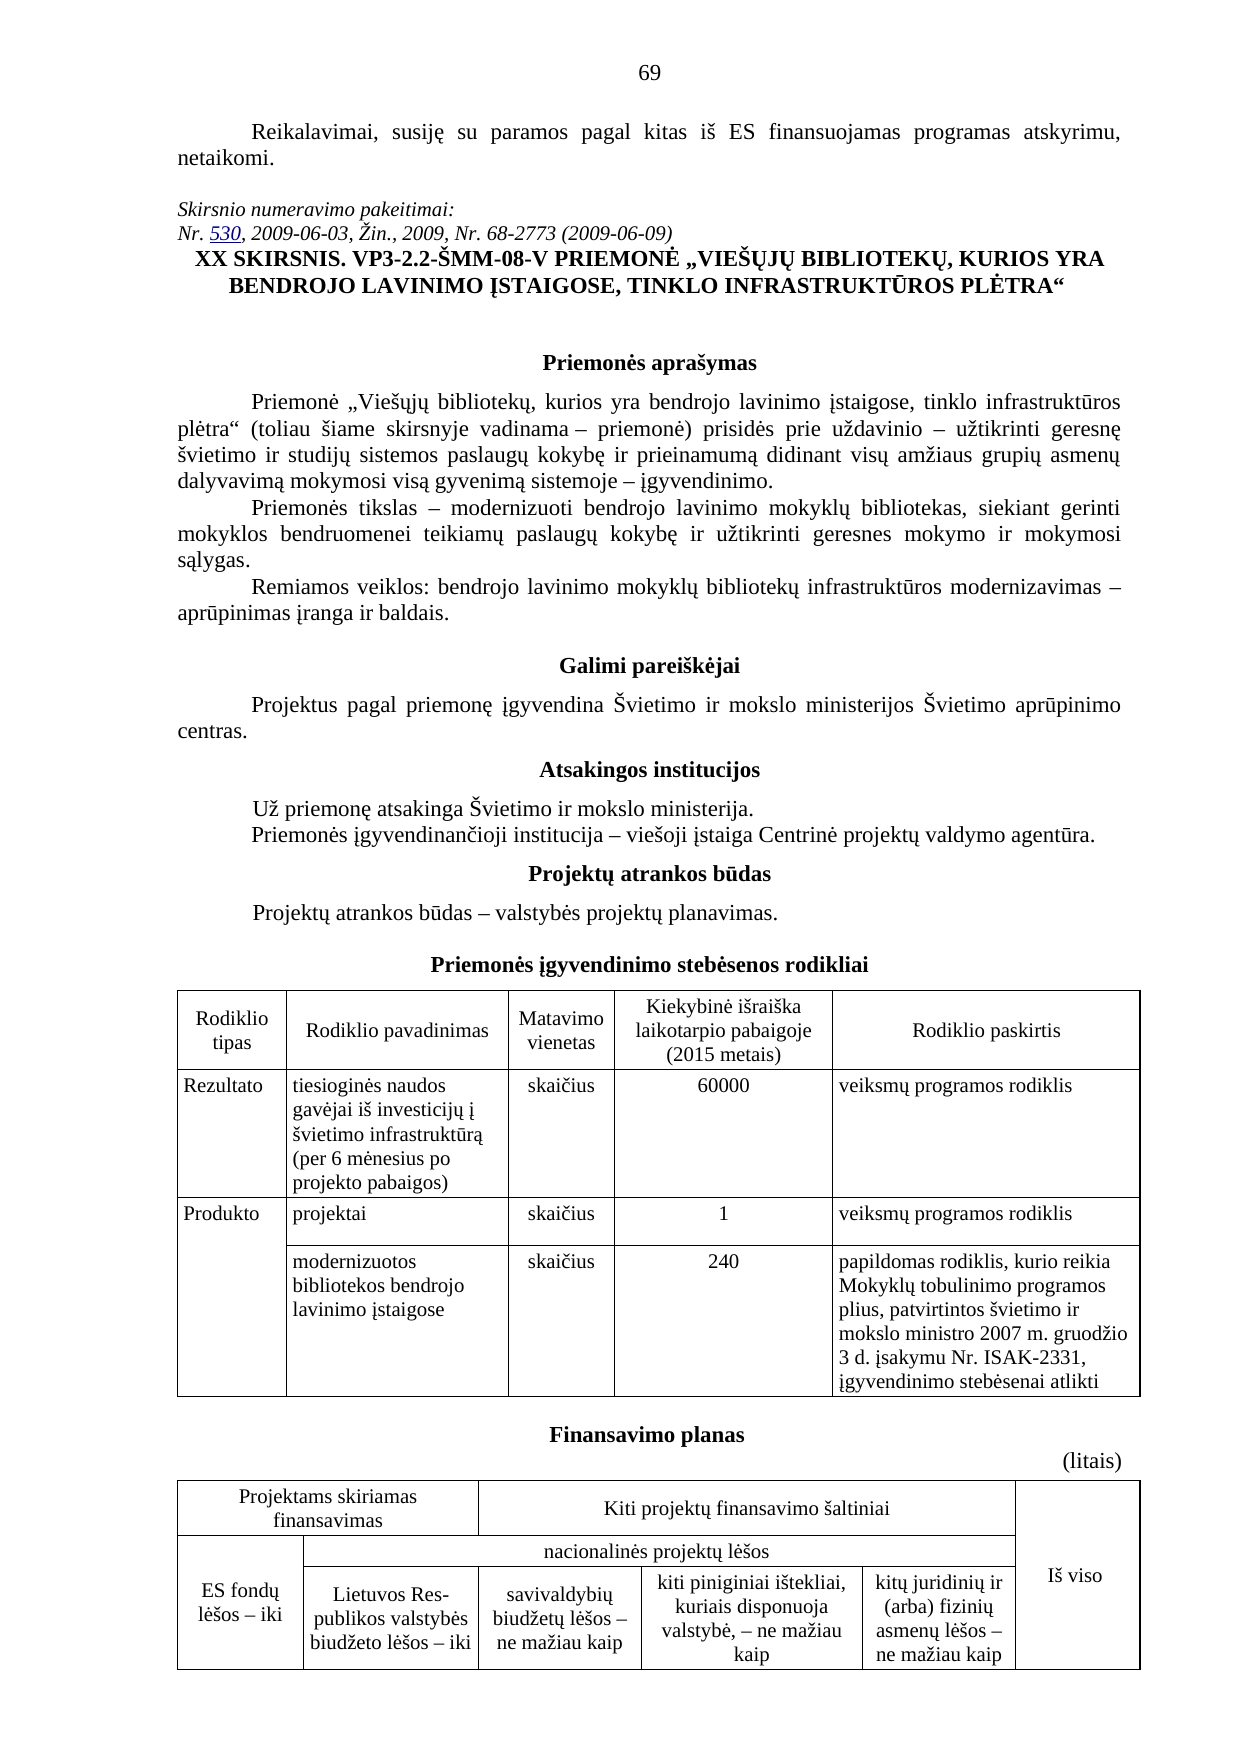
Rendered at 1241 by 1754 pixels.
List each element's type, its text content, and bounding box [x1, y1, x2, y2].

table_header Rodiklio paskirtis [833, 991, 1139, 1069]
text Priemonės tikslas – modernizuoti bendrojo lavinimo mokyklų bibliotekas, siekiant gerinti mokyklos bendruomenei teikiamų paslaugų kokybę ir užtikrinti geresnes mokymo ir mokymosi sąlygas. [177, 494, 1122, 573]
table_header Projektams skiriamas finansavimas [178, 1481, 478, 1535]
table_cell kiti piniginiai ištekliai, kuriais disponuoja valstybė, – ne mažiau kaip [642, 1567, 862, 1669]
table_cell kitų juridinių ir (arba) fizinių asmenų lėšos – ne mažiau kaip [863, 1567, 1015, 1669]
text XX SKIRSNIS. VP3-2.2-ŠMM-08-V PRIEMONĖ „VIEŠŲJŲ BIBLIOTEKŲ, KURIOS YRA BENDROJO LAVINIMO ĮSTAIGOSE, TINKLO INFRASTRUKTŪROS PLĖTRA“ [177, 245, 1122, 298]
table_header Rodiklio pavadinimas [287, 991, 508, 1069]
text Projektų atrankos būdas – valstybės projektų planavimas. [215, 899, 1122, 925]
table_cell modernizuotos bibliotekos bendrojo lavinimo įstaigose [287, 1246, 508, 1396]
table_cell veiksmų programos rodiklis [833, 1198, 1139, 1244]
text Projektų atrankos būdas [177, 860, 1122, 886]
table_cell nacionalinės projektų lėšos [304, 1536, 1015, 1566]
text Priemonės įgyvendinančioji institucija – viešoji įstaiga Centrinė projektų valdymo agentūra. [177, 821, 1122, 847]
text Reikalavimai, susiję su paramos pagal kitas iš ES finansuojamas programas atskyrimu, netaikomi. [177, 118, 1122, 171]
text Priemonės įgyvendinimo stebėsenos rodikliai [177, 951, 1122, 978]
table_cell 1 [615, 1198, 832, 1244]
table_cell Produkto [178, 1198, 286, 1396]
text Priemonė „Viešųjų bibliotekų, kurios yra bendrojo lavinimo įstaigose, tinklo infrastruktūros plėtra“ (toliau šiame skirsnyje vadinama – priemonė) prisidės prie uždavinio – užtikrinti geresnę švietimo ir studijų sistemos paslaugų kokybę ir prieinamumą didinant visų amžiaus grupių asmenų dalyvavimą mokymosi visą gyvenimą sistemoje – įgyvendinimo. [177, 388, 1122, 494]
table_cell skaičius [509, 1246, 614, 1396]
table_header Matavimo vienetas [509, 991, 614, 1069]
table_header Kiti projektų finansavimo šaltiniai [479, 1481, 1015, 1535]
table_cell ES fondų lėšos – iki [178, 1536, 303, 1669]
table_cell 60000 [615, 1070, 832, 1197]
text Nr. 530, 2009-06-03, Žin., 2009, Nr. 68-2773 (2009-06-09) [177, 221, 1122, 245]
table_cell 240 [615, 1246, 832, 1396]
table_header Kiekybinė išraiška laikotarpio pabaigoje (2015 metais) [615, 991, 832, 1069]
text Atsakingos institucijos [177, 756, 1122, 782]
table_cell papildomas rodiklis, kurio reikia Mokyklų tobulinimo programos plius, patvirtintos švietimo ir mokslo ministro 2007 m. gruodžio 3 d. įsakymu Nr. ISAK-2331, įgyvendinimo stebėsenai atlikti [833, 1246, 1139, 1396]
table_cell tiesioginės naudos gavėjai iš investicijų į švietimo infrastruktūrą (per 6 mėnesius po projekto pabaigos) [287, 1070, 508, 1197]
table_cell veiksmų programos rodiklis [833, 1070, 1139, 1197]
text Remiamos veiklos: bendrojo lavinimo mokyklų bibliotekų infrastruktūros modernizavimas – aprūpinimas įranga ir baldais. [177, 573, 1122, 625]
table_cell savivaldybių biudžetų lėšos – ne mažiau kaip [479, 1567, 641, 1669]
table_cell projektai [287, 1198, 508, 1244]
table_header Rodiklio tipas [178, 991, 286, 1069]
text (litais) [177, 1447, 1122, 1474]
text Projektus pagal priemonę įgyvendina Švietimo ir mokslo ministerijos Švietimo aprūpinimo centras. [177, 691, 1122, 743]
table_cell skaičius [509, 1198, 614, 1244]
table_cell skaičius [509, 1070, 614, 1197]
text Priemonės aprašymas [177, 349, 1122, 376]
table_header Iš viso [1016, 1481, 1139, 1669]
table_cell Rezultato [178, 1070, 286, 1197]
text Finansavimo planas [177, 1421, 1122, 1447]
text Galimi pareiškėjai [177, 652, 1122, 678]
text Už priemonę atsakinga Švietimo ir mokslo ministerija. [215, 795, 1122, 821]
text Skirsnio numeravimo pakeitimai: [177, 197, 1122, 221]
table_cell Lietuvos Res­publikos valsty­bės biudžeto lėšos – iki [304, 1567, 478, 1669]
